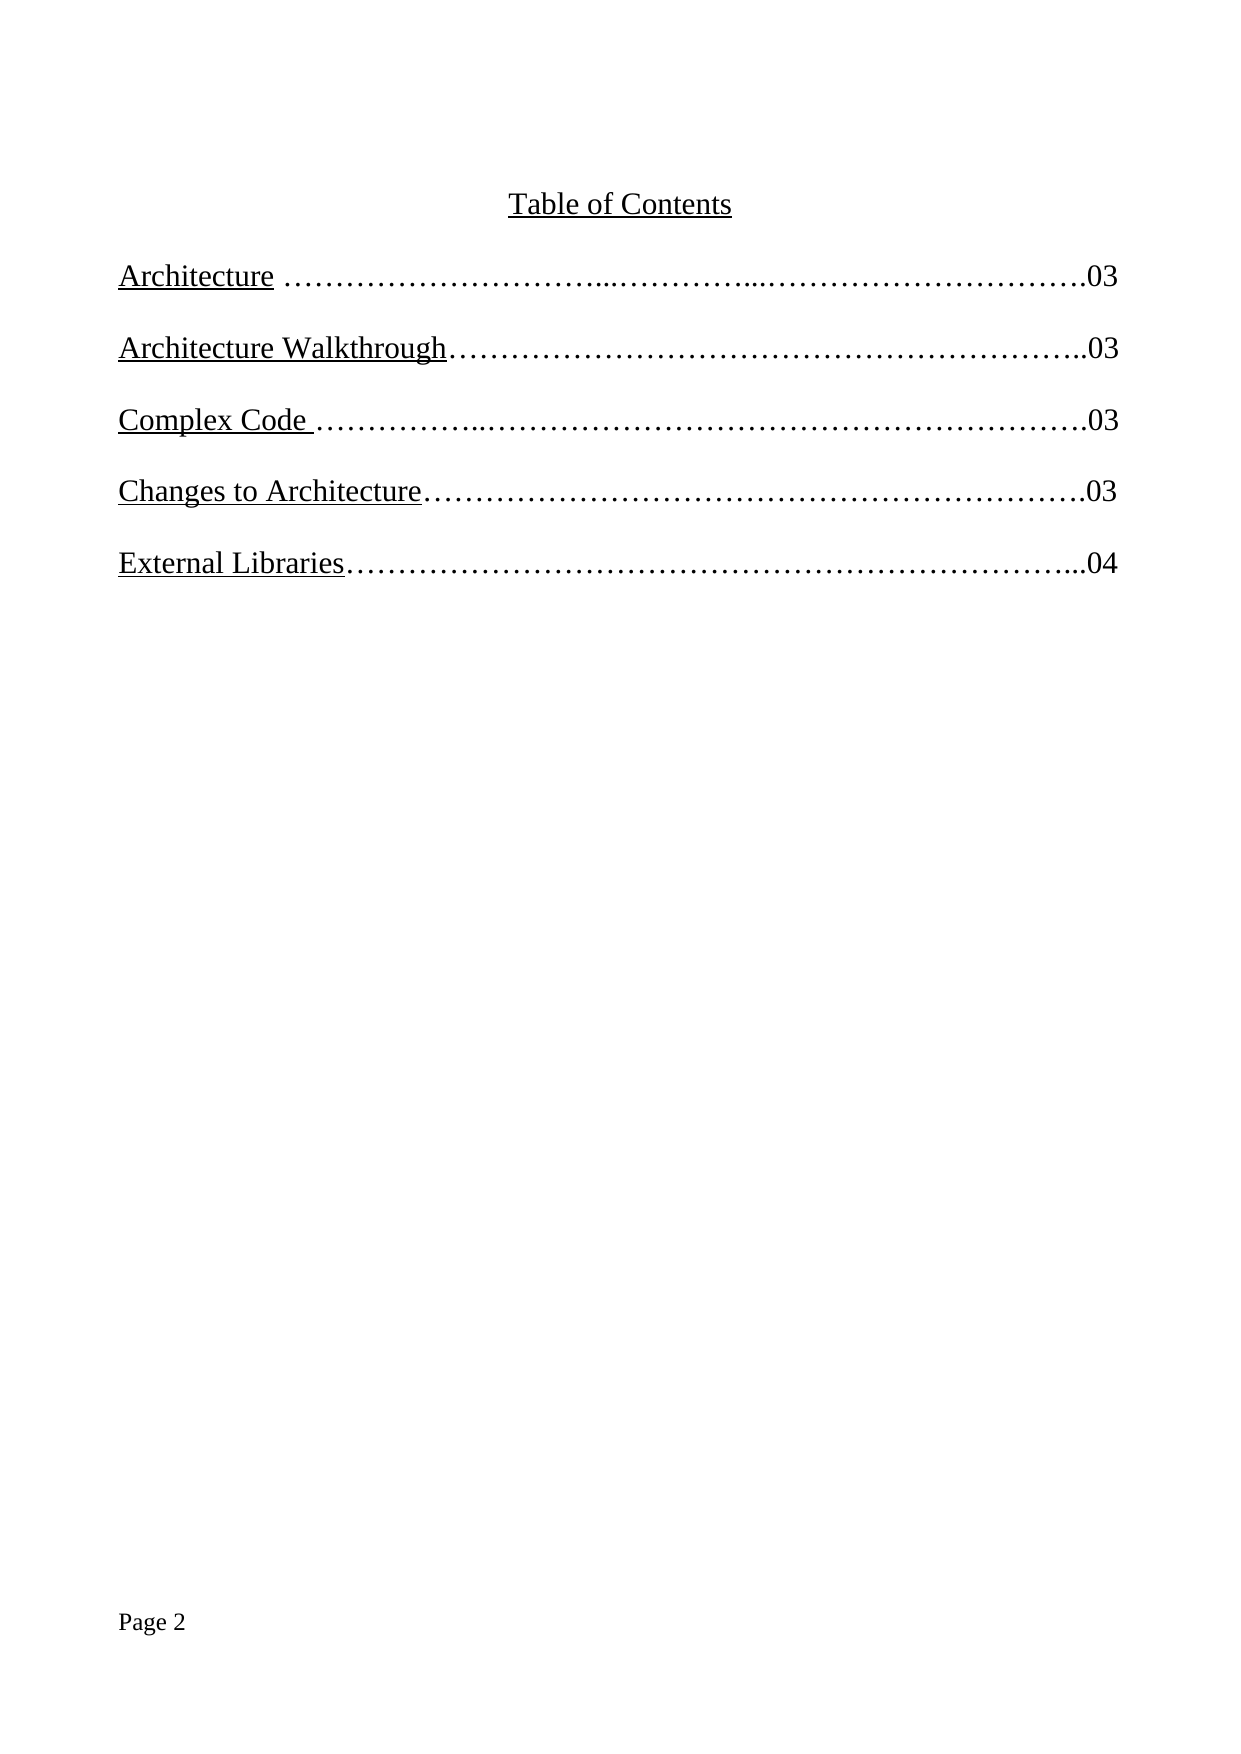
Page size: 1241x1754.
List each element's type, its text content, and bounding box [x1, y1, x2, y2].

text Complex Code ……………..………………………………………………….03 [118, 401, 1122, 437]
text Changes to Architecture……………………………………………………….03 [118, 473, 1122, 509]
text Table of Contents [118, 185, 1122, 221]
text External Libraries……………………………………………………………...04 [118, 544, 1122, 581]
text Architecture Walkthrough……………………………………………………..03 [118, 329, 1122, 365]
text Architecture …………………………...…………...………………………….03 [118, 257, 1122, 293]
